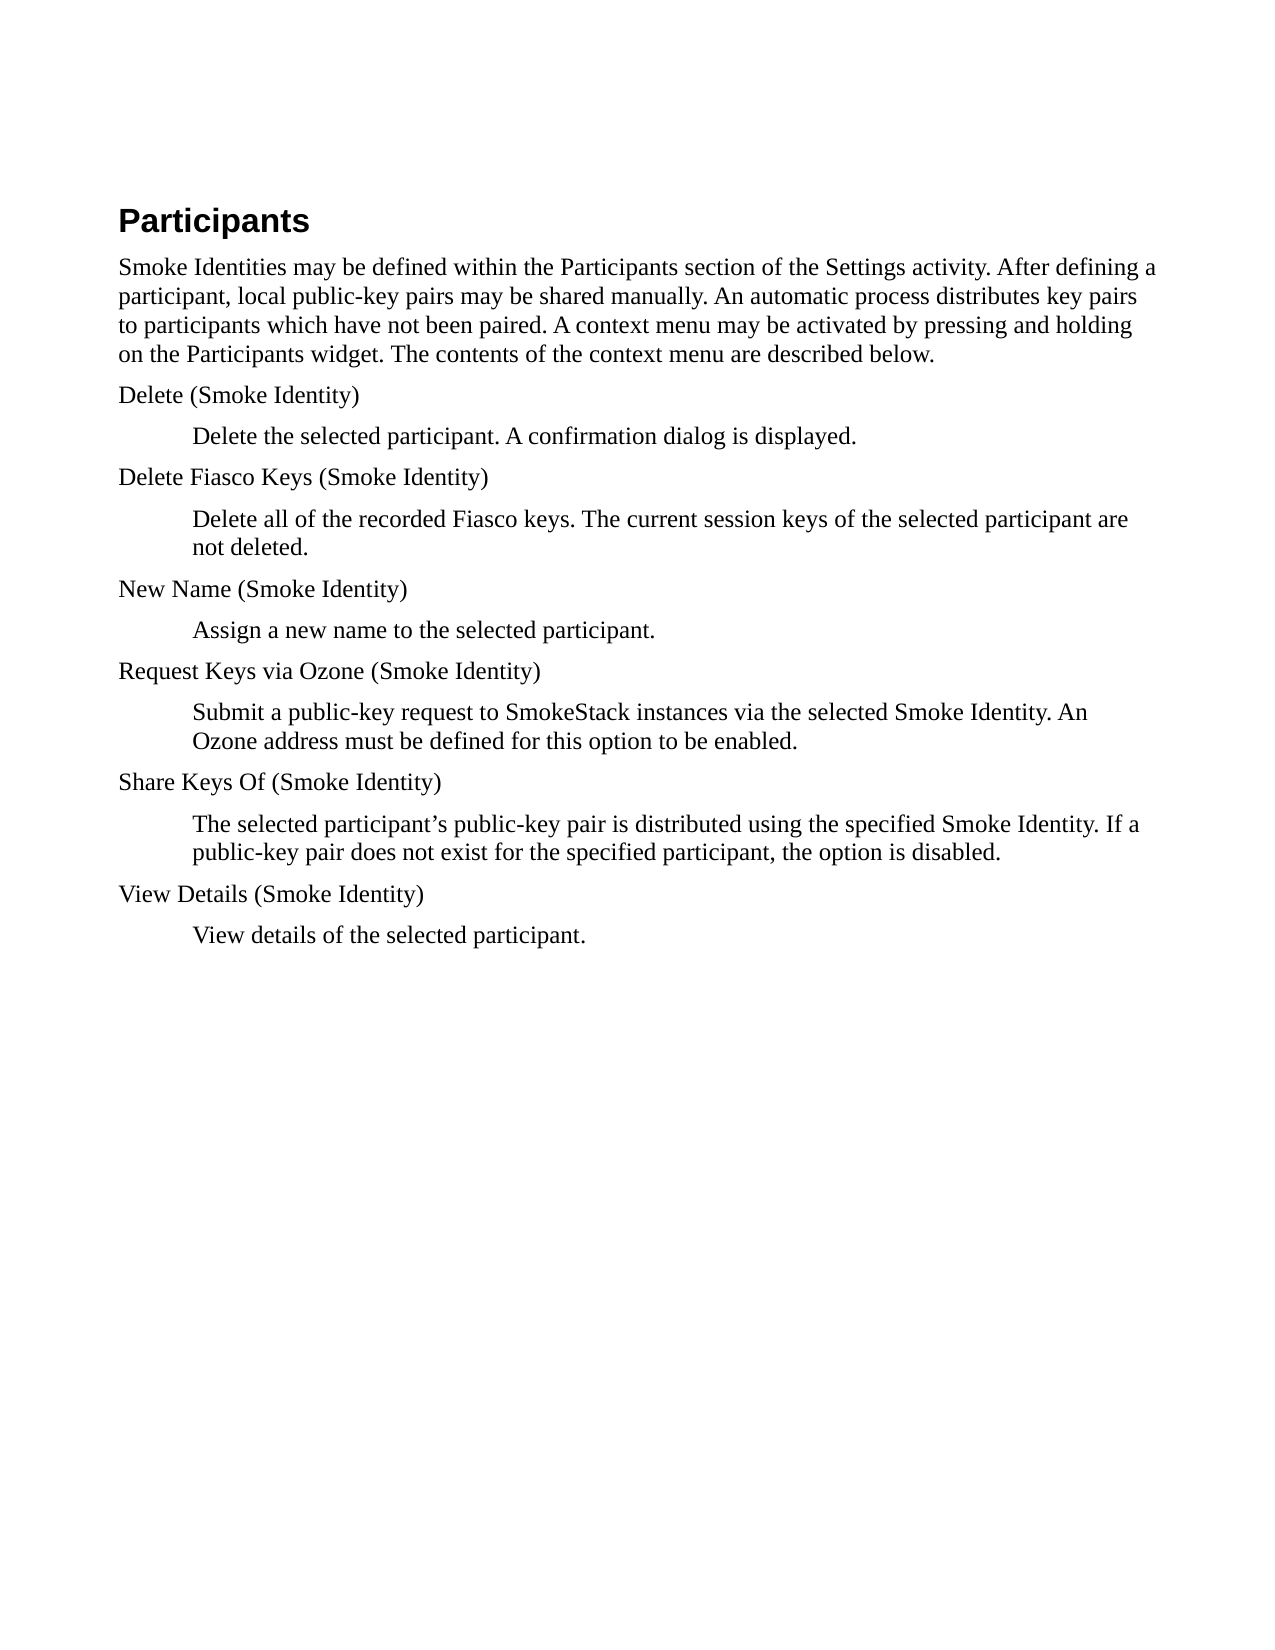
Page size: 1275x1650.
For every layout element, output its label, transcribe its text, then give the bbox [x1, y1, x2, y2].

text Submit a public-key request to SmokeStack instances via the selected Smoke Identity. An Ozone address must be defined for this option to be enabled. [192, 697, 1157, 755]
text Delete (Smoke Identity) [118, 380, 1157, 409]
text Assign a new name to the selected participant. [192, 615, 1157, 644]
text Request Keys via Ozone (Smoke Identity) [118, 656, 1157, 685]
text Delete all of the recorded Fiasco keys. The current session keys of the selected participant are not deleted. [192, 504, 1157, 561]
text Share Keys Of (Smoke Identity) [118, 767, 1157, 796]
text View Details (Smoke Identity) [118, 879, 1157, 907]
text Delete the selected participant. A confirmation dialog is displayed. [192, 421, 1157, 450]
text The selected participant’s public-key pair is distributed using the specified Smoke Identity. If a public-key pair does not exist for the specified participant, the option is disabled. [192, 809, 1157, 866]
subtitle Participants [118, 201, 1157, 240]
text Smoke Identities may be defined within the Participants section of the Settings activity. After defining a participant, local public-key pairs may be shared manually. An automatic process distributes key pairs to participants which have not been paired. A context menu may be activated by pressing and holding on the Participants widget. The contents of the context menu are described below. [118, 252, 1157, 367]
text Delete Fiasco Keys (Smoke Identity) [118, 462, 1157, 491]
text View details of the selected participant. [192, 920, 1157, 949]
text New Name (Smoke Identity) [118, 574, 1157, 602]
